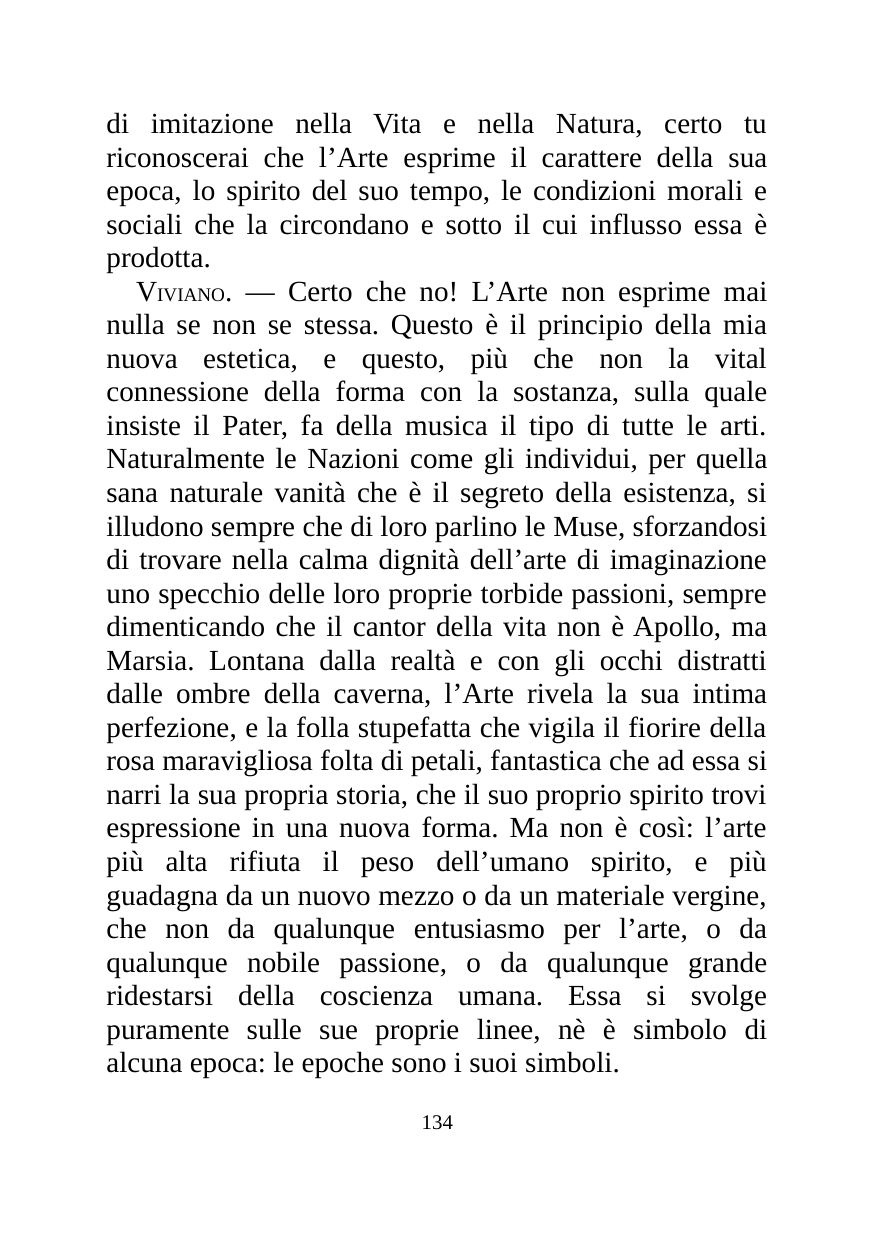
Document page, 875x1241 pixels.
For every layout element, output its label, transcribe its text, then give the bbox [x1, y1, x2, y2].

text Viviano. — Certo che no! L’Arte non esprime mai nulla se non se stessa. Questo è il principio della mia nuova estetica, e questo, più che non la vital connessione della forma con la sostanza, sulla quale insiste il Pater, fa della musica il tipo di tutte le arti. Naturalmente le Nazioni come gli individui, per quella sana naturale vanità che è il segreto della esistenza, si illudono sempre che di loro parlino le Muse, sforzandosi di trovare nella calma dignità dell’arte di imaginazione uno specchio delle loro proprie torbide passioni, sempre dimenticando che il cantor della vita non è Apollo, ma Marsia. Lontana dalla realtà e con gli occhi distratti dalle ombre della caverna, l’Arte rivela la sua intima perfezione, e la folla stupefatta che vigila il fiorire della rosa maravigliosa folta di petali, fantastica che ad essa si narri la sua propria storia, che il suo proprio spirito trovi espressione in una nuova forma. Ma non è così: l’arte più alta rifiuta il peso dell’umano spirito, e più guadagna da un nuovo mezzo o da un materiale vergine, che non da qualunque entusiasmo per l’arte, o da qualunque nobile passione, o da qualunque grande ridestarsi della coscienza umana. Essa si svolge puramente sulle sue proprie linee, nè è simbolo di alcuna epoca: le epoche sono i suoi simboli. [106, 274, 768, 1079]
text di imitazione nella Vita e nella Natura, certo tu riconoscerai che l’Arte esprime il carattere della sua epoca, lo spirito del suo tempo, le condizioni morali e sociali che la circondano e sotto il cui influsso essa è prodotta. [106, 106, 768, 274]
